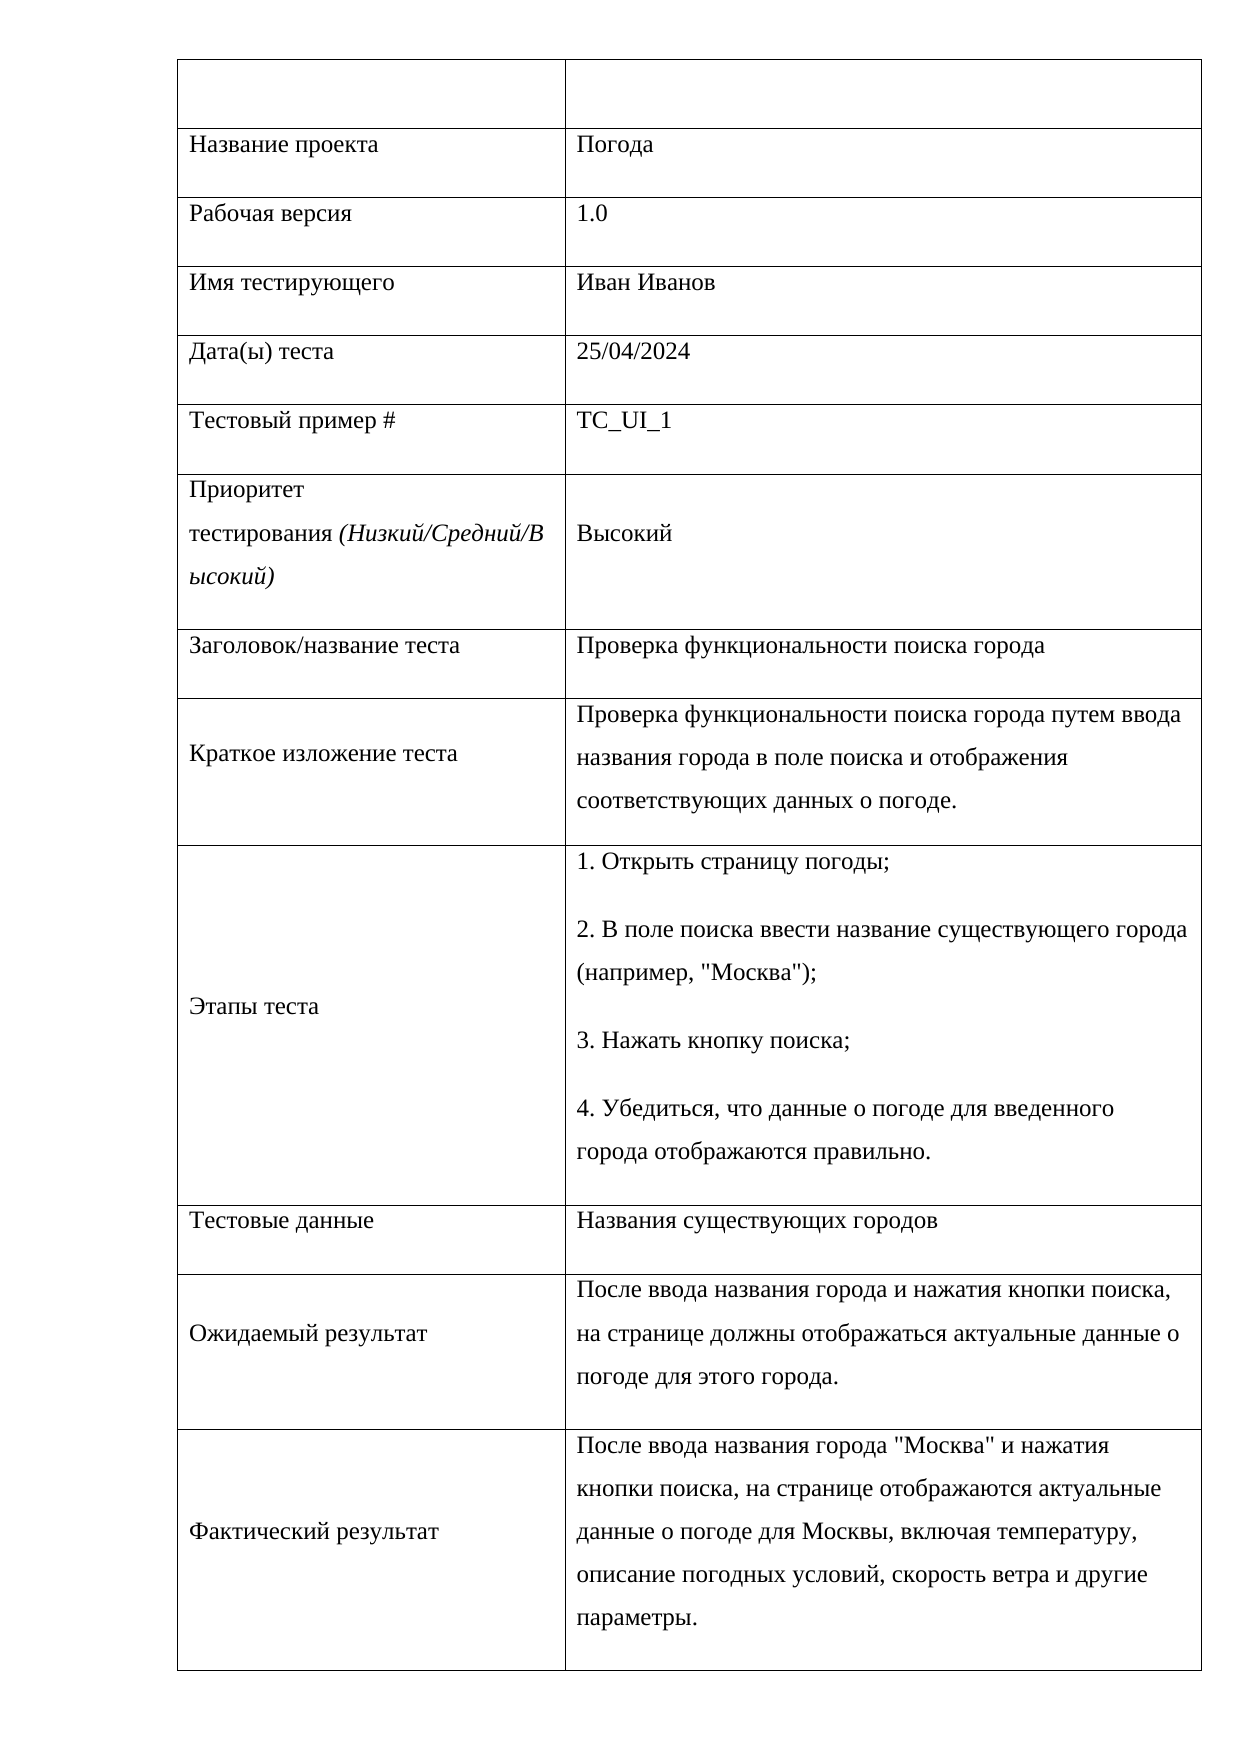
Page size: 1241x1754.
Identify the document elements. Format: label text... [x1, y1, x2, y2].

table_cell Погода [566, 129, 1201, 197]
table_cell Проверка функциональности поиска города путем ввода названия города в поле поиска и отображения соответствующих данных о погоде. [566, 699, 1201, 845]
table_header [566, 60, 1201, 128]
table_cell После ввода названия города и нажатия кнопки поиска, на странице должны отображаться актуальные данные о погоде для этого города. [566, 1275, 1201, 1429]
table_cell Этапы теста [178, 846, 565, 1204]
table_header [178, 60, 565, 128]
table_cell Высокий [566, 475, 1201, 629]
table_cell Названия существующих городов [566, 1206, 1201, 1273]
table_cell Иван Иванов [566, 267, 1201, 335]
table_cell Ожидаемый результат [178, 1275, 565, 1429]
table_cell Фактический результат [178, 1430, 565, 1670]
table_cell Тестовый пример # [178, 405, 565, 473]
table_cell Заголовок/название теста [178, 630, 565, 698]
table_cell Тестовые данные [178, 1206, 565, 1273]
table_cell Название проекта [178, 129, 565, 197]
table_cell 1.0 [566, 198, 1201, 266]
table_cell Проверка функциональности поиска города [566, 630, 1201, 698]
table_cell Приоритет тестирования (Низкий/Средний/Высокий) [178, 475, 565, 629]
table_cell После ввода названия города "Москва" и нажатия кнопки поиска, на странице отображаются актуальные данные о погоде для Москвы, включая температуру, описание погодных условий, скорость ветра и другие параметры. [566, 1430, 1201, 1670]
table_cell Дата(ы) теста [178, 336, 565, 404]
table_cell Рабочая версия [178, 198, 565, 266]
table_cell TC_UI_1 [566, 405, 1201, 473]
table_cell 1. Открыть страницу погоды; 2. В поле поиска ввести название существующего города (например, "Москва"); 3. Нажать кнопку поиска; 4. Убедиться, что данные о погоде для введенного города отображаются правильно. [566, 846, 1201, 1204]
table_cell Имя тестирующего [178, 267, 565, 335]
table_cell 25/04/2024 [566, 336, 1201, 404]
table_cell Краткое изложение теста [178, 699, 565, 845]
